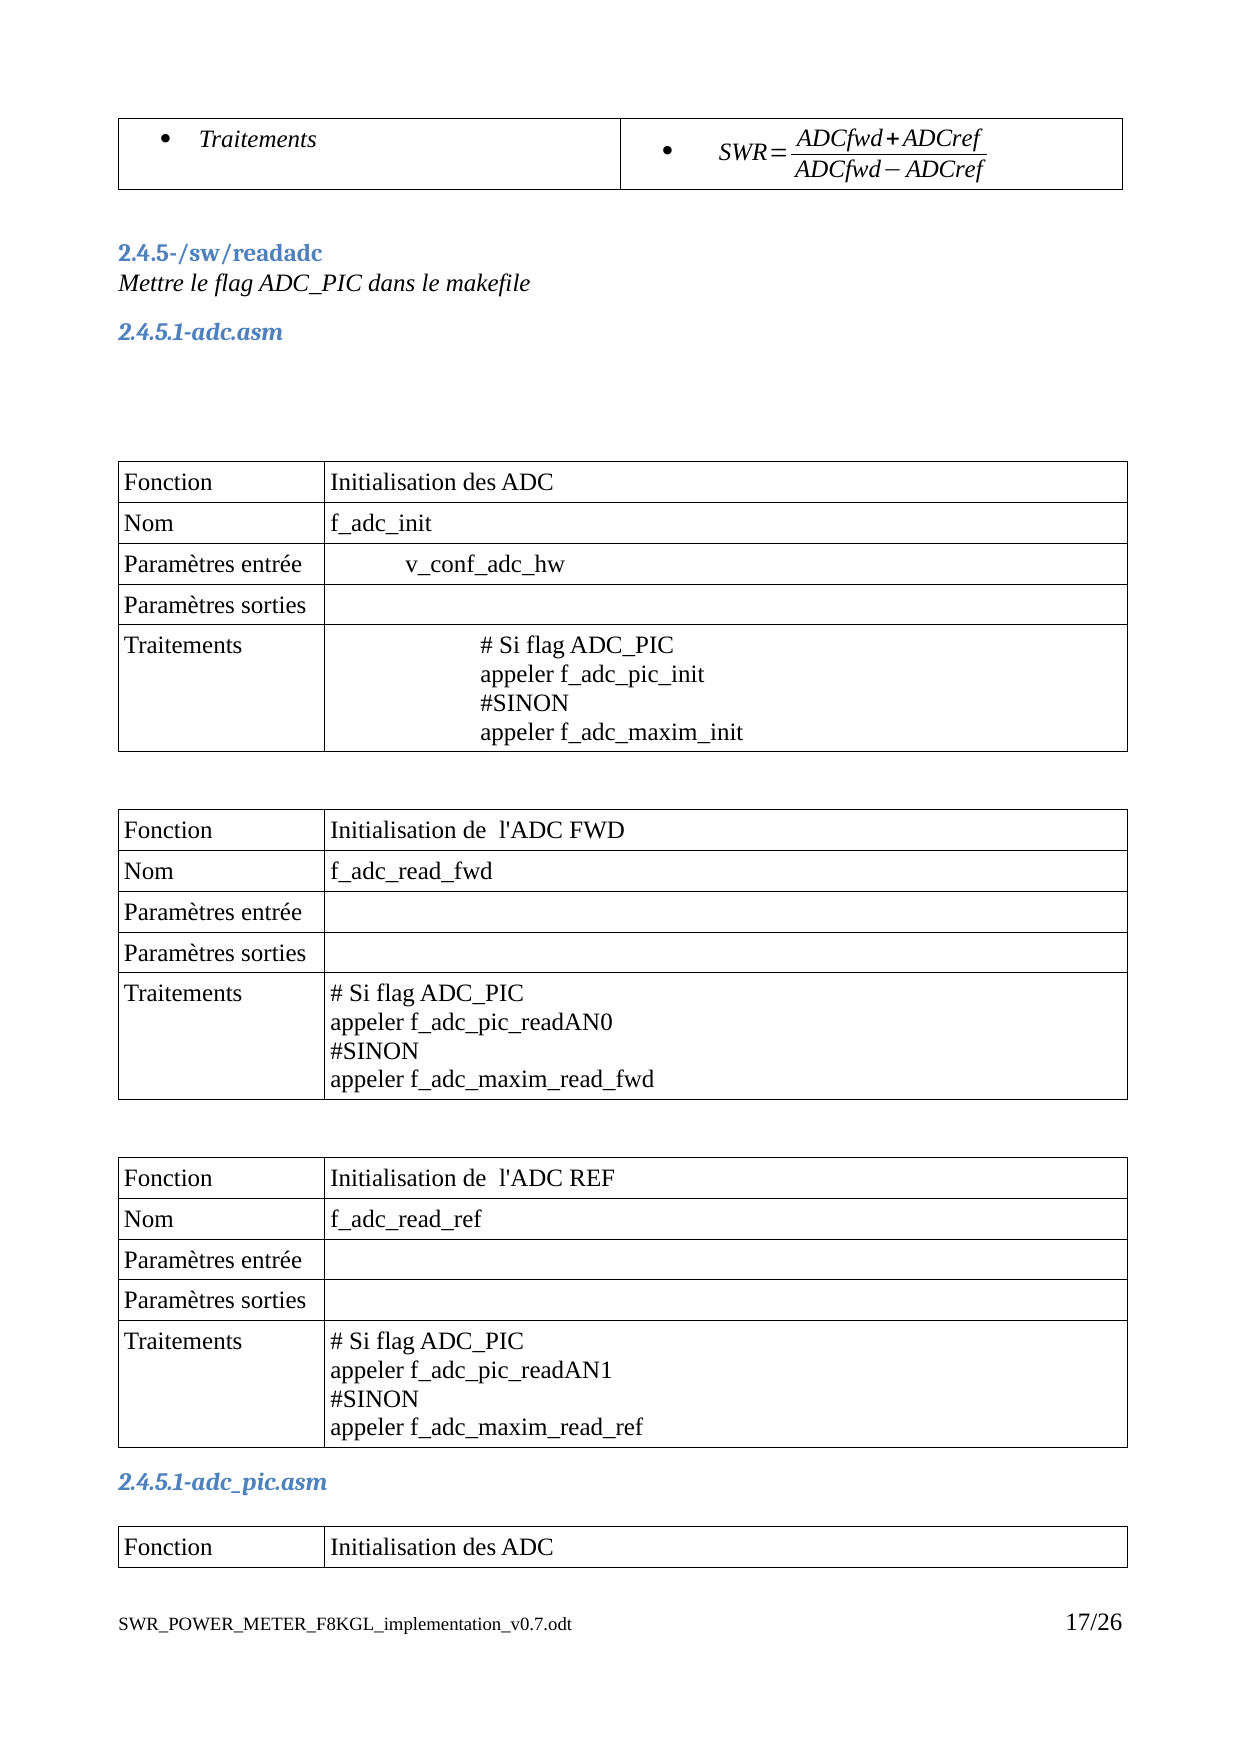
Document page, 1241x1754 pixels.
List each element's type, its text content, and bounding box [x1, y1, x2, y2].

text Mettre le flag ADC_PIC dans le makefile [118, 268, 1122, 297]
table_cell Paramètres entrée [119, 544, 324, 583]
table_cell [325, 892, 1127, 931]
table_cell v_conf_adc_hw [325, 544, 1127, 583]
subtitle 2.4.5.1-adc_pic.asm [118, 1468, 1122, 1497]
subtitle 2.4.5-/sw/readadc [118, 239, 1122, 268]
table_cell Nom [119, 851, 324, 891]
table_header Fonction [119, 1527, 324, 1567]
table_cell Paramètres sorties [119, 1280, 324, 1320]
table_cell Paramètres entrée [119, 892, 324, 931]
table_header Fonction [119, 1158, 324, 1198]
table_header Initialisation de l'ADC REF [325, 1158, 1127, 1198]
table_cell # Si flag ADC_PIC appeler f_adc_pic_readAN1 #SINON appeler f_adc_maxim_read_ref [325, 1321, 1127, 1447]
table_header Fonction [119, 810, 324, 850]
table_cell Traitements [119, 119, 620, 189]
table_cell [325, 933, 1127, 972]
table_header Initialisation des ADC [325, 462, 1127, 502]
table_cell [325, 1280, 1127, 1320]
table_cell # Si flag ADC_PIC appeler f_adc_pic_readAN0 #SINON appeler f_adc_maxim_read_fwd [325, 973, 1127, 1099]
table_header Fonction [119, 462, 324, 502]
table_cell [621, 119, 1122, 189]
table_cell Traitements [119, 1321, 324, 1447]
table_cell [325, 1240, 1127, 1279]
table_cell Paramètres sorties [119, 933, 324, 972]
table_cell # Si flag ADC_PIC appeler f_adc_pic_init #SINON appeler f_adc_maxim_init [325, 625, 1127, 751]
table_cell f_adc_init [325, 503, 1127, 543]
table_cell Paramètres entrée [119, 1240, 324, 1279]
table_cell f_adc_read_fwd [325, 851, 1127, 891]
table_cell [325, 585, 1127, 624]
table_cell f_adc_read_ref [325, 1199, 1127, 1238]
subtitle 2.4.5.1-adc.asm [118, 317, 1122, 346]
table_header Initialisation de l'ADC FWD [325, 810, 1127, 850]
table_cell Nom [119, 1199, 324, 1238]
table_cell Paramètres sorties [119, 585, 324, 624]
table_cell Traitements [119, 973, 324, 1099]
table_header Initialisation des ADC [325, 1527, 1127, 1567]
table_cell Nom [119, 503, 324, 543]
table_cell Traitements [119, 625, 324, 751]
